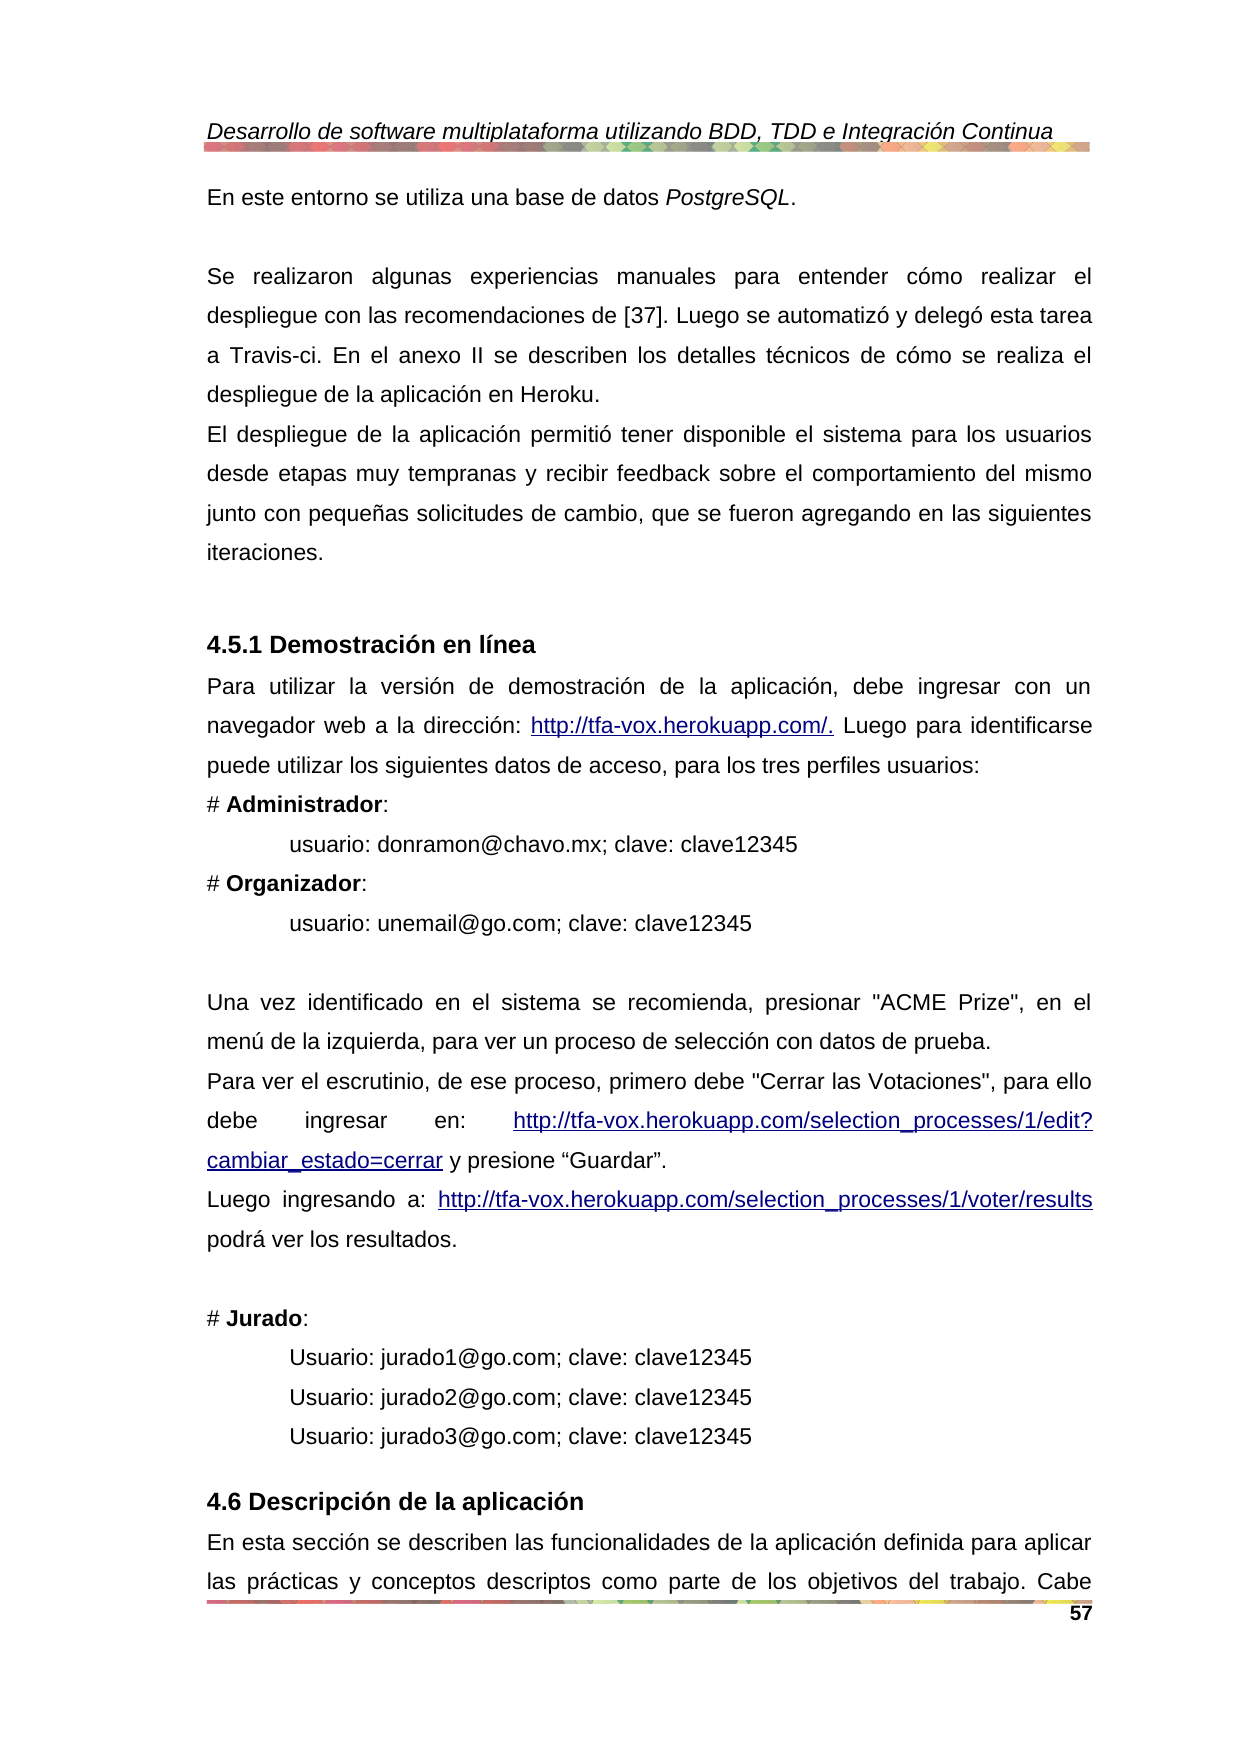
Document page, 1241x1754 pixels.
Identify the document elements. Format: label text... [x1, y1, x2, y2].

text usuario: unemail@go.com; clave: clave12345 [289, 910, 1093, 936]
text # Jurado: [207, 1304, 1093, 1331]
text Para ver el escrutinio, de ese proceso, primero debe "Cerrar las Votaciones", para ello debe ingresar en: http://tfa-vox.herokuapp.com/selection_processes/1/edit?cambiar_estado=cerrar y presione “Guardar”. [207, 1068, 1093, 1173]
text Para utilizar la versión de demostración de la aplicación, debe ingresar con un navegador web a la dirección: http://tfa-vox.herokuapp.com/. Luego para identificarse puede utilizar los siguientes datos de acceso, para los tres perfiles usuarios: [207, 673, 1093, 778]
text Luego ingresando a: http://tfa-vox.herokuapp.com/selection_processes/1/voter/results podrá ver los resultados. [207, 1186, 1093, 1252]
text En esta sección se describen las funcionalidades de la aplicación definida para aplicar las prácticas y conceptos descriptos como parte de los objetivos del trabajo. Cabe [207, 1529, 1093, 1594]
text Una vez identificado en el sistema se recomienda, presionar "ACME Prize", en el menú de la izquierda, para ver un proceso de selección con datos de prueba. [207, 989, 1093, 1054]
text El despliegue de la aplicación permitió tener disponible el sistema para los usuarios desde etapas muy tempranas y recibir feedback sobre el comportamiento del mismo junto con pequeñas solicitudes de cambio, que se fueron agregando en las siguientes iteraciones. [207, 421, 1093, 565]
subtitle 4.6 Descripción de la aplicación [207, 1487, 1093, 1516]
text 4.5.1 Demostración en línea [207, 630, 1093, 658]
text [203, 142, 1090, 152]
text usuario: donramon@chavo.mx; clave: clave12345 [289, 831, 1093, 857]
text # Administrador: [207, 791, 1093, 818]
text Usuario: jurado1@go.com; clave: clave12345 [289, 1344, 1093, 1370]
text Usuario: jurado3@go.com; clave: clave12345 [289, 1423, 1093, 1449]
text En este entorno se utiliza una base de datos PostgreSQL. [207, 184, 1093, 210]
text [206, 1600, 1093, 1604]
text # Organizador: [207, 870, 1093, 897]
text Se realizaron algunas experiencias manuales para entender cómo realizar el despliegue con las recomendaciones de [37]. Luego se automatizó y delegó esta tarea a Travis-ci. En el anexo II se describen los detalles técnicos de cómo se realiza el despliegue de la aplicación en Heroku. [207, 263, 1093, 407]
text Usuario: jurado2@go.com; clave: clave12345 [289, 1383, 1093, 1410]
